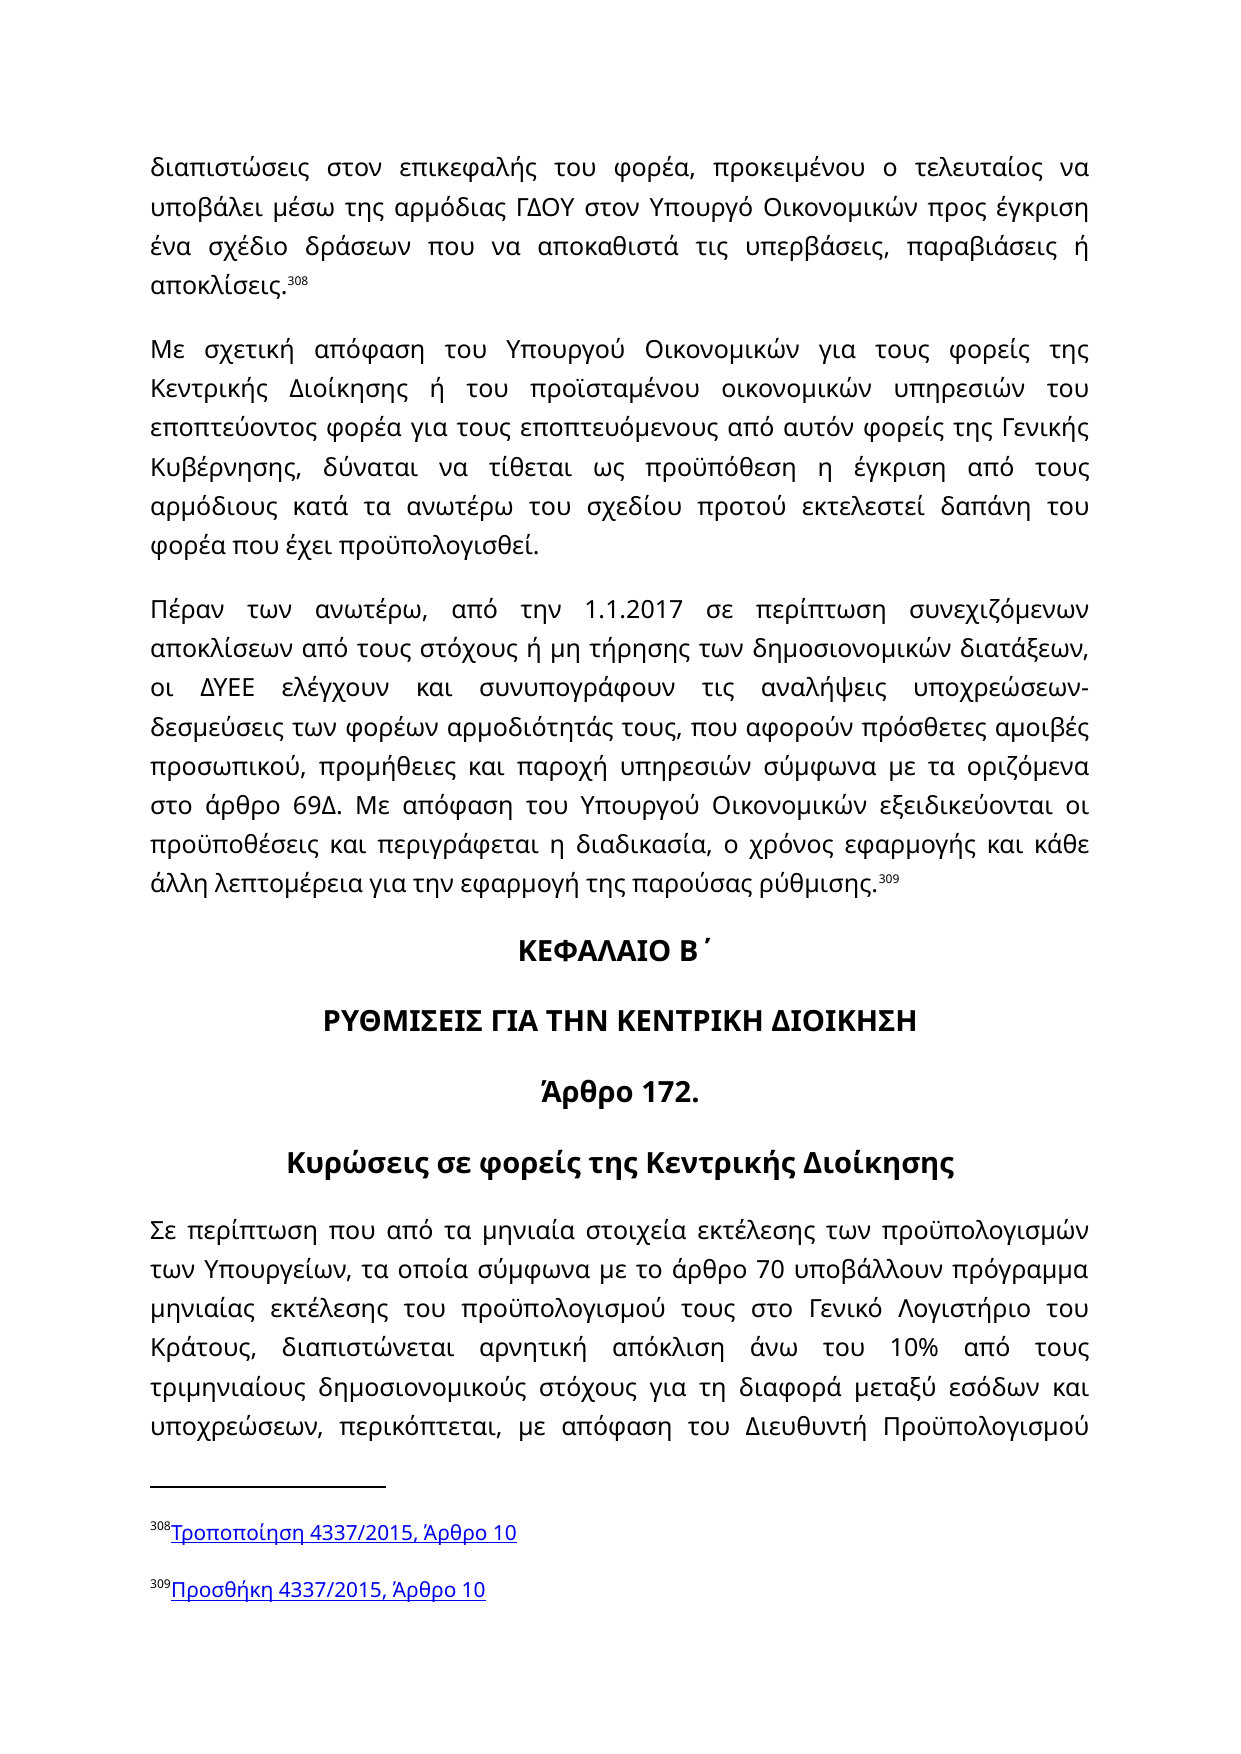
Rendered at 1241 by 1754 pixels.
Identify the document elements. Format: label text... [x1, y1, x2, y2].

text Προσθήκη 4337/2015, Άρθρο 10 [150, 1576, 1090, 1604]
text Με σχετική απόφαση του Υπουργού Οικονομικών για τους φορείς της Κεντρικής Διοίκησης ή του προϊσταμένου οικονομικών υπηρεσιών του εποπτεύοντος φορέα για τους εποπτευόμενους από αυτόν φορείς της Γενικής Κυβέρνησης, δύναται να τίθεται ως προϋπόθεση η έγκριση από τους αρμόδιους κατά τα ανωτέρω του σχεδίου προτού εκτελεστεί δαπάνη του φορέα που έχει προϋπολογισθεί. [150, 332, 1090, 562]
text Σε περίπτωση που από τα μηνιαία στοιχεία εκτέλεσης των προϋπολογισμών των Υπουργείων, τα οποία σύμφωνα με το άρθρο 70 υποβάλλουν πρόγραμμα μηνιαίας εκτέλεσης του προϋπολογισμού τους στο Γενικό Λογιστήριο του Κράτους, διαπιστώνεται αρνητική απόκλιση άνω του 10% από τους τριμηνιαίους δημοσιονομικούς στόχους για τη διαφορά μεταξύ εσόδων και υποχρεώσεων, περικόπτεται, με απόφαση του Διευθυντή Προϋπολογισμού [150, 1212, 1090, 1442]
text Πέραν των ανωτέρω, από την 1.1.2017 σε περίπτωση συνεχιζόμενων αποκλίσεων από τους στόχους ή μη τήρησης των δημοσιονομικών διατάξεων, οι ΔΥΕΕ ελέγχουν και συνυπογράφουν τις αναλήψεις υποχρεώσεων- δεσμεύσεις των φορέων αρμοδιότητάς τους, που αφορούν πρόσθετες αμοιβές προσωπικού, προμήθειες και παροχή υπηρεσιών σύμφωνα με τα οριζόμενα στο άρθρο 69Δ. Με απόφαση του Υπουργού Οικονομικών εξειδικεύονται οι προϋποθέσεις και περιγράφεται η διαδικασία, ο χρόνος εφαρμογής και κάθε άλλη λεπτομέρεια για την εφαρμογή της παρούσας ρύθμισης. [150, 592, 1090, 900]
subtitle Κυρώσεις σε φορείς της Κεντρικής Διοίκησης [150, 1142, 1090, 1182]
text Τροποποίηση 4337/2015, Άρθρο 10 [150, 1518, 1090, 1546]
subtitle ΚΕΦΑΛΑΙΟ Β΄ [150, 930, 1090, 970]
subtitle ΡΥΘΜΙΣΕΙΣ ΓΙΑ ΤΗΝ ΚΕΝΤΡΙΚΗ ΔΙΟΙΚΗΣΗ [150, 1001, 1090, 1040]
text διαπιστώσεις στον επικεφαλής του φορέα, προκειμένου ο τελευταίος να υποβάλει μέσω της αρμόδιας ΓΔΟΥ στον Υπουργό Οικονομικών προς έγκριση ένα σχέδιο δράσεων που να αποκαθιστά τις υπερβάσεις, παραβιάσεις ή αποκλίσεις. [150, 150, 1090, 302]
subtitle Άρθρο 172. [150, 1071, 1090, 1111]
